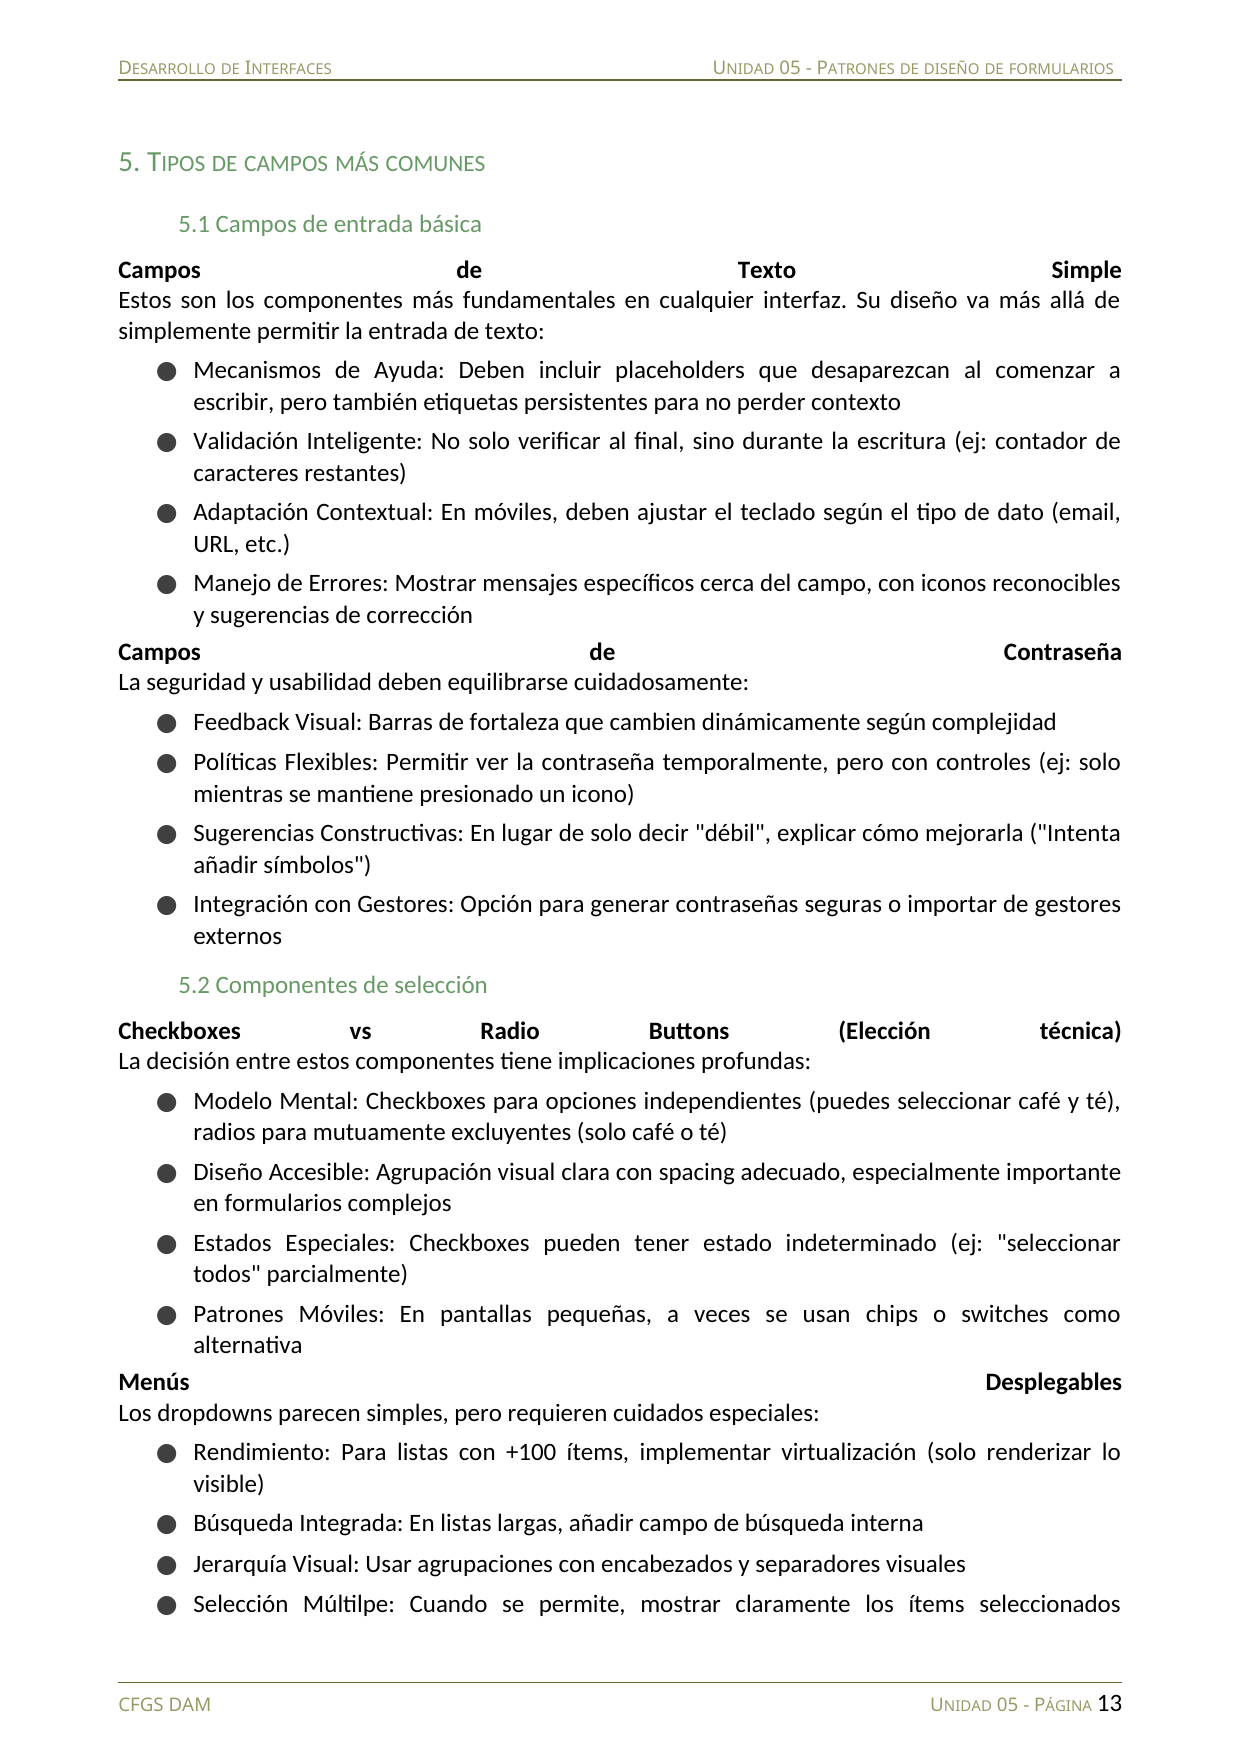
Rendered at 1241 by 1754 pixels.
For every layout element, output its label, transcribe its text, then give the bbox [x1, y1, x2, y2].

list Feedback Visual: Barras de fortaleza que cambien dinámicamente según complejidad [156, 703, 1122, 738]
list Selección Múltilpe: Cuando se permite, mostrar claramente los ítems seleccionados [156, 1586, 1122, 1620]
text Checkboxes vs Radio Buttons (Elección técnica) La decisión entre estos componentes tiene implicaciones profundas: [118, 1015, 1122, 1076]
list Mecanismos de Ayuda: Deben incluir placeholders que desaparezcan al comenzar a escribir, pero también etiquetas persistentes para no perder contexto [156, 352, 1122, 416]
text Campos de Contraseña La seguridad y usabilidad deben equilibrarse cuidadosamente: [118, 636, 1122, 697]
list Jerarquía Visual: Usar agrupaciones con encabezados y separadores visuales [156, 1546, 1122, 1580]
text Menús Desplegables Los dropdowns parecen simples, pero requieren cuidados especiales: [118, 1367, 1122, 1428]
subtitle 5. Tipos de campos más comunes [118, 143, 1122, 178]
list Validación Inteligente: No solo verificar al final, sino durante la escritura (ej: contador de caracteres restantes) [156, 423, 1122, 487]
text Campos de Texto Simple Estos son los componentes más fundamentales en cualquier interfaz. Su diseño va más allá de simplemente permitir la entrada de texto: [118, 254, 1122, 345]
list Diseño Accesible: Agrupación visual clara con spacing adecuado, especialmente importante en formularios complejos [156, 1153, 1122, 1218]
list Búsqueda Integrada: En listas largas, añadir campo de búsqueda interna [156, 1505, 1122, 1539]
list Adaptación Contextual: En móviles, deben ajustar el teclado según el tipo de dato (email, URL, etc.) [156, 494, 1122, 558]
subtitle 5.2 Componentes de selección [178, 969, 1122, 1000]
list Manejo de Errores: Mostrar mensajes específicos cerca del campo, con iconos reconocibles y sugerencias de corrección [156, 565, 1122, 629]
list Patrones Móviles: En pantallas pequeñas, a veces se usan chips o switches como alternativa [156, 1296, 1122, 1360]
list Modelo Mental: Checkboxes para opciones independientes (puedes seleccionar café y té), radios para mutuamente excluyentes (solo café o té) [156, 1082, 1122, 1147]
list Sugerencias Constructivas: En lugar de solo decir "débil", explicar cómo mejorarla ("Intenta añadir símbolos") [156, 815, 1122, 880]
list Integración con Gestores: Opción para generar contraseñas seguras o importar de gestores externos [156, 886, 1122, 951]
subtitle 5.1 Campos de entrada básica [178, 208, 1122, 239]
list Rendimiento: Para listas con +100 ítems, implementar virtualización (solo renderizar lo visible) [156, 1434, 1122, 1499]
list Políticas Flexibles: Permitir ver la contraseña temporalmente, pero con controles (ej: solo mientras se mantiene presionado un icono) [156, 744, 1122, 809]
list Estados Especiales: Checkboxes pueden tener estado indeterminado (ej: "seleccionar todos" parcialmente) [156, 1224, 1122, 1289]
